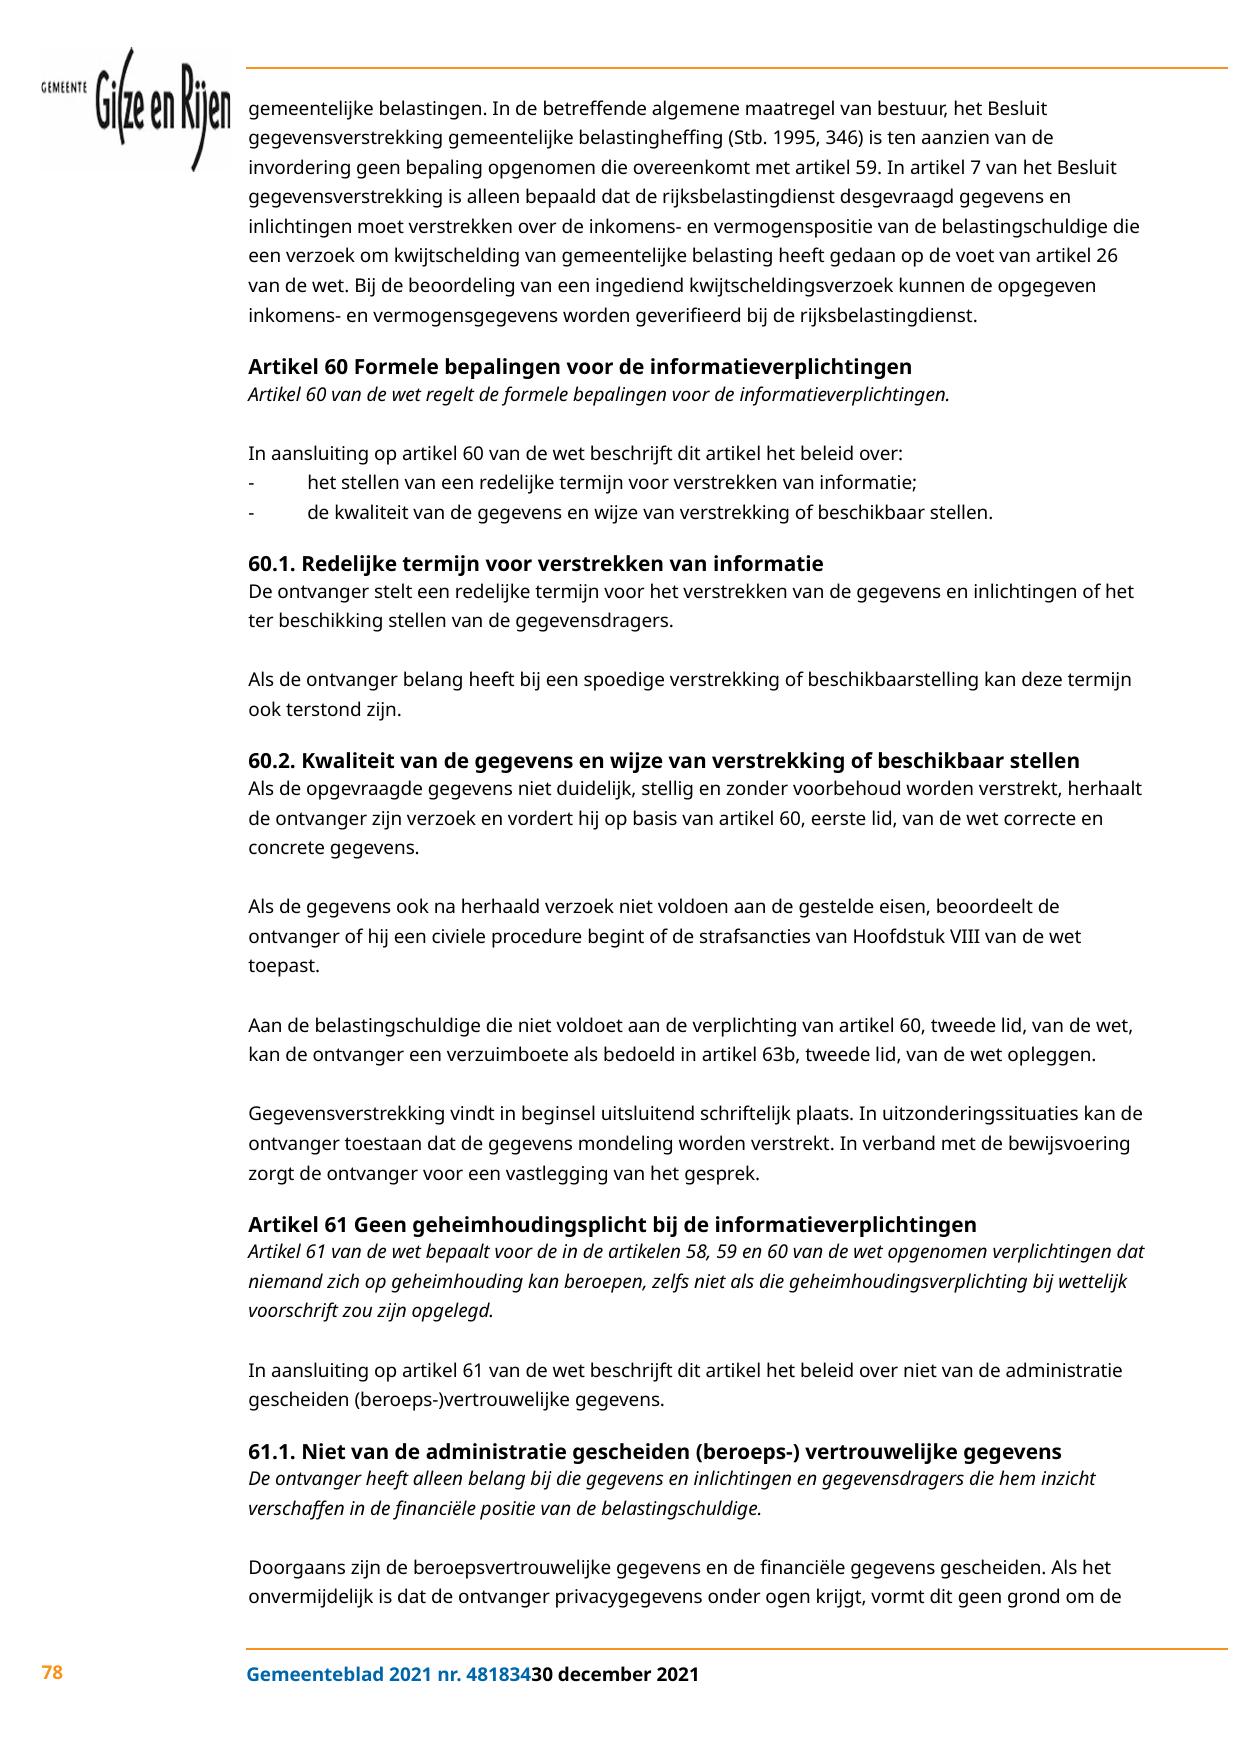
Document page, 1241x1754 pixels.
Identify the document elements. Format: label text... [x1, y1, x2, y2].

text Als de opgevraagde gegevens niet duidelijk, stellig en zonder voorbehoud worden verstrekt, herhaalt de ontvanger zijn verzoek en vordert hij op basis van artikel 60, eerste lid, van de wet correcte en concrete gegevens. [248, 775, 1152, 860]
text De ontvanger stelt een redelijke termijn voor het verstrekken van de gegevens en inlichtingen of het ter beschikking stellen van de gegevensdragers. [248, 578, 1152, 633]
text Artikel 60 van de wet regelt de formele bepalingen voor de informatieverplichtingen. [248, 381, 1152, 406]
text 60.2. Kwaliteit van de gegevens en wijze van verstrekking of beschikbaar stellen [248, 747, 1152, 775]
text Aan de belastingschuldige die niet voldoet aan de verplichting van artikel 60, tweede lid, van de wet, kan de ontvanger een verzuimboete als bedoeld in artikel 63b, tweede lid, van de wet opleggen. [248, 1012, 1152, 1067]
text Doorgaans zijn de beroepsvertrouwelijke gegevens en de financiële gegevens gescheiden. Als het onvermijdelijk is dat de ontvanger privacygegevens onder ogen krijgt, vormt dit geen grond om de [248, 1554, 1152, 1609]
text 60.1. Redelijke termijn voor verstrekken van informatie [248, 549, 1152, 578]
text De ontvanger heeft alleen belang bij die gegevens en inlichtingen en gegevensdragers die hem inzicht verschaffen in de financiële positie van de belastingschuldige. [248, 1465, 1152, 1521]
text Artikel 61 Geen geheimhoudingsplicht bij de informatieverplichtingen [248, 1210, 1152, 1238]
text 61.1. Niet van de administratie gescheiden (beroeps-) vertrouwelijke gegevens [248, 1437, 1152, 1465]
text Als de ontvanger belang heeft bij een spoedige verstrekking of beschikbaarstelling kan deze termijn ook terstond zijn. [248, 667, 1152, 722]
text Als de gegevens ook na herhaald verzoek niet voldoen aan de gestelde eisen, beoordeelt de ontvanger of hij een civiele procedure begint of de strafsancties van Hoofdstuk VIII van de wet toepast. [248, 893, 1152, 978]
text Artikel 61 van de wet bepaalt voor de in de artikelen 58, 59 en 60 van de wet opgenomen verplichtingen dat niemand zich op geheimhouding kan beroepen, zelfs niet als die geheimhoudingsverplichting bij wettelijk voorschrift zou zijn opgelegd. [248, 1238, 1152, 1323]
text Gegevensverstrekking vindt in beginsel uitsluitend schriftelijk plaats. In uitzonderingssituaties kan de ontvanger toestaan dat de gegevens mondeling worden verstrekt. In verband met de bewijsvoering zorgt de ontvanger voor een vastlegging van het gesprek. [248, 1101, 1152, 1185]
text In aansluiting op artikel 60 van de wet beschrijft dit artikel het beleid over: [248, 440, 1152, 466]
text Artikel 60 Formele bepalingen voor de informatieverplichtingen [248, 352, 1152, 381]
picture [41, 47, 231, 172]
text gemeentelijke belastingen. In de betreffende algemene maatregel van bestuur, het Besluit gegevensverstrekking gemeentelijke belastingheffing (Stb. 1995, 346) is ten aanzien van de invordering geen bepaling opgenomen die overeenkomt met artikel 59. In artikel 7 van het Besluit gegevensverstrekking is alleen bepaald dat de rijksbelastingdienst desgevraagd gegevens en inlichtingen moet verstrekken over de inkomens- en vermogenspositie van de belastingschuldige die een verzoek om kwijtschelding van gemeentelijke belasting heeft gedaan op de voet van artikel 26 van de wet. Bij de beoordeling van een ingediend kwijtscheldingsverzoek kunnen de opgegeven inkomens- en vermogensgegevens worden geverifieerd bij de rijksbelastingdienst. [248, 95, 1152, 328]
text In aansluiting op artikel 61 van de wet beschrijft dit artikel het beleid over niet van de administratie gescheiden (beroeps-)vertrouwelijke gegevens. [248, 1357, 1152, 1412]
list het stellen van een redelijke termijn voor verstrekken van informatie; [248, 469, 1152, 495]
list de kwaliteit van de gegevens en wijze van verstrekking of beschikbaar stellen. [248, 499, 1152, 525]
